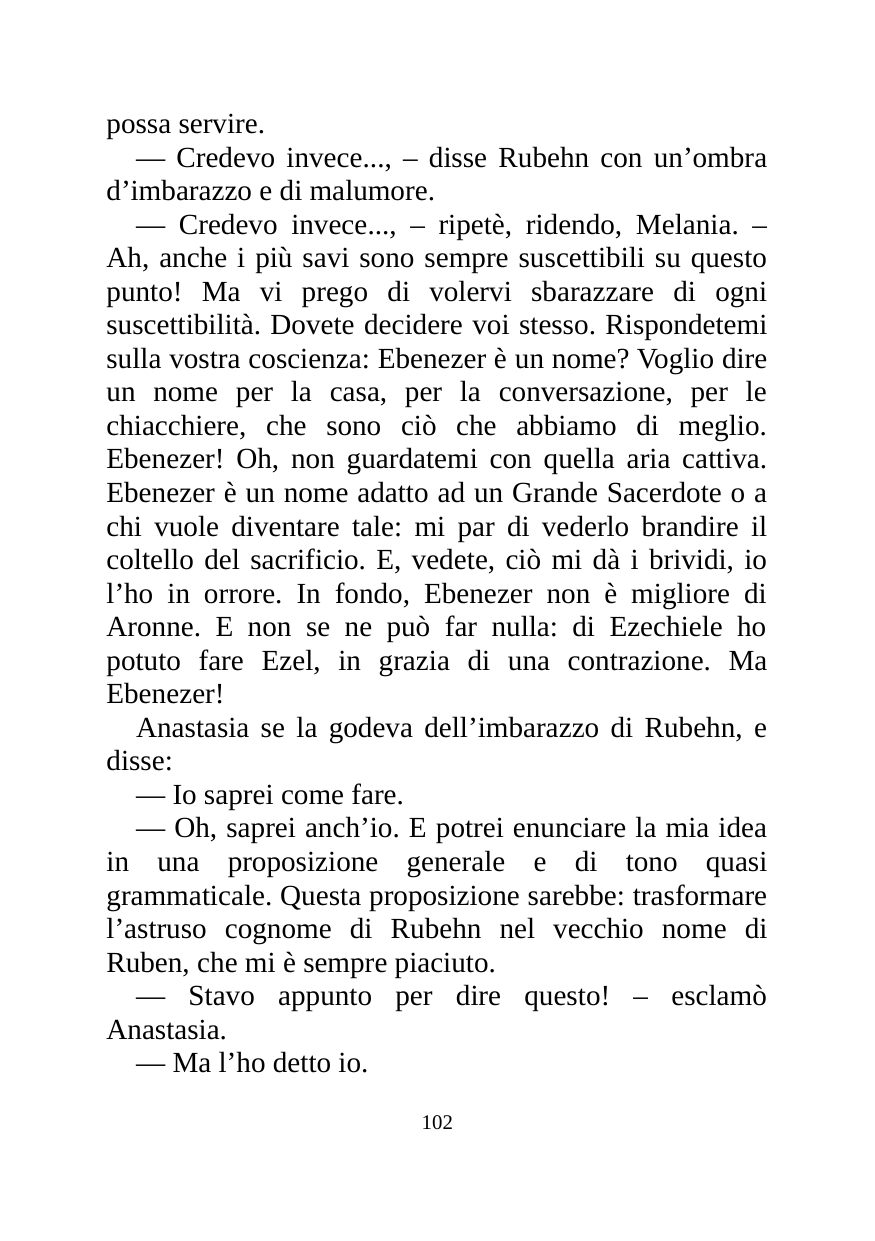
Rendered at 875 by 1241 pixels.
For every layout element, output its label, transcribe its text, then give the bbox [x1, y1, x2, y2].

text Anastasia se la godeva dell’imbarazzo di Rubehn, e disse: [106, 710, 768, 777]
text — Io saprei come fare. [106, 777, 768, 811]
text — Stavo appunto per dire questo! – esclamò Anastasia. [106, 978, 768, 1045]
text — Ma l’ho detto io. [106, 1045, 768, 1079]
text — Oh, saprei anch’io. E potrei enunciare la mia idea in una proposizione generale e di tono quasi grammaticale. Questa proposizione sarebbe: trasformare l’astruso cognome di Rubehn nel vecchio nome di Ruben, che mi è sempre piaciuto. [106, 811, 768, 978]
text — Credevo invece..., – disse Rubehn con un’ombra d’imbarazzo e di malumore. [106, 140, 768, 207]
text — Credevo invece..., – ripetè, ridendo, Melania. – Ah, anche i più savi sono sempre suscettibili su questo punto! Ma vi prego di volervi sbarazzare di ogni suscettibilità. Dovete decidere voi stesso. Rispondetemi sulla vostra coscienza: Ebenezer è un nome? Voglio dire un nome per la casa, per la conversazione, per le chiacchiere, che sono ciò che abbiamo di meglio. Ebenezer! Oh, non guardatemi con quella aria cattiva. Ebenezer è un nome adatto ad un Grande Sacerdote o a chi vuole diventare tale: mi par di vederlo brandire il coltello del sacrificio. E, vedete, ciò mi dà i brividi, io l’ho in orrore. In fondo, Ebenezer non è migliore di Aronne. E non se ne può far nulla: di Ezechiele ho potuto fare Ezel, in grazia di una contrazione. Ma Ebenezer! [106, 207, 768, 710]
text possa servire. [106, 106, 768, 140]
